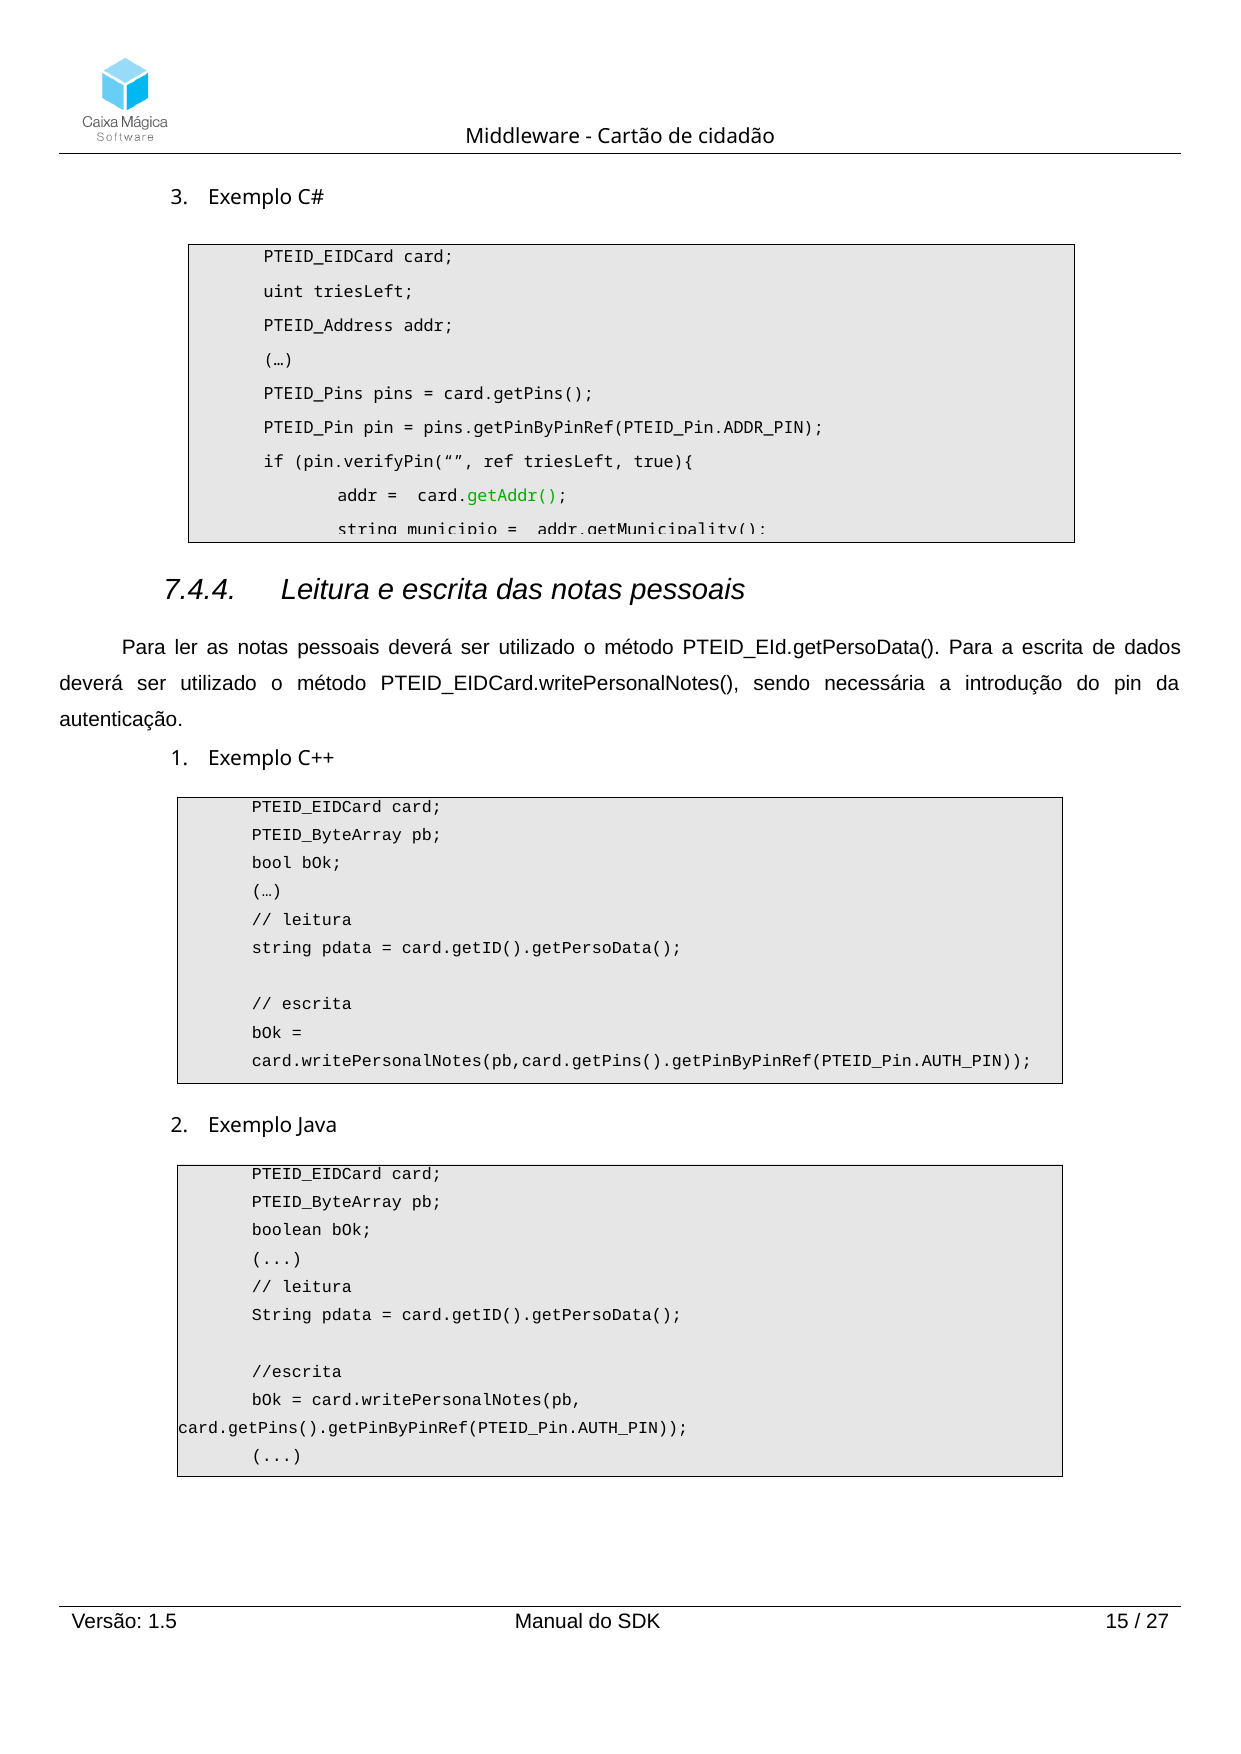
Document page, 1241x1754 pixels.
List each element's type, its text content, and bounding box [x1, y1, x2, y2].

text boolean bOk; [178, 1222, 1062, 1241]
list Exemplo C++ [170, 743, 1181, 771]
text //escrita [178, 1363, 1062, 1382]
text // leitura [178, 1278, 1062, 1297]
picture [81, 55, 170, 144]
list string pdata = card.getID().getPersoData(); [178, 939, 1062, 958]
text if (pin.verifyPin(“”, ref triesLeft, true){ [189, 449, 1074, 472]
text PTEID_EIDCard card; [178, 1166, 1062, 1184]
list bOk = card.writePersonalNotes(pb,card.getPins().getPinByPinRef(PTEID_Pin.AUTH_PIN)); [178, 1024, 1062, 1071]
subtitle Leitura e escrita das notas pessoais [104, 250, 1181, 606]
list Exemplo Java [170, 785, 1181, 1138]
text (...) [178, 1250, 1062, 1269]
text PTEID_EIDCard card; [189, 245, 1074, 268]
text (...) [178, 1448, 1062, 1467]
list PTEID_EIDCard card; [178, 798, 1062, 817]
list Exemplo C# [170, 182, 1181, 211]
text String pdata = card.getID().getPersoData(); [178, 1307, 1062, 1326]
text PTEID_ByteArray pb; [178, 1194, 1062, 1213]
list PTEID_ByteArray pb; [178, 827, 1062, 845]
text bOk = card.writePersonalNotes(pb, card.getPins().getPinByPinRef(PTEID_Pin.AUTH_PIN)); [178, 1391, 1062, 1438]
list // leitura [178, 911, 1062, 930]
list // escrita [178, 996, 1062, 1015]
text (…) [189, 347, 1074, 370]
text PTEID_Pins pins = card.getPins(); [189, 381, 1074, 404]
text addr = card.getAddr(); [189, 483, 1074, 506]
text PTEID_Pin pin = pins.getPinByPinRef(PTEID_Pin.ADDR_PIN); [189, 415, 1074, 438]
text string municipio = addr.getMunicipality(); [189, 518, 1074, 533]
list bool bOk; [178, 855, 1062, 874]
list (…) [178, 883, 1062, 902]
text uint triesLeft; [189, 279, 1074, 302]
text PTEID_Address addr; [189, 313, 1074, 336]
text Para ler as notas pessoais deverá ser utilizado o método PTEID_EId.getPersoData(). Para a escrita de dados deverá ser utilizado o método PTEID_EIDCard.writePersonalNotes(), sendo necessária a introdução do pin da autenticação. [59, 635, 1181, 731]
